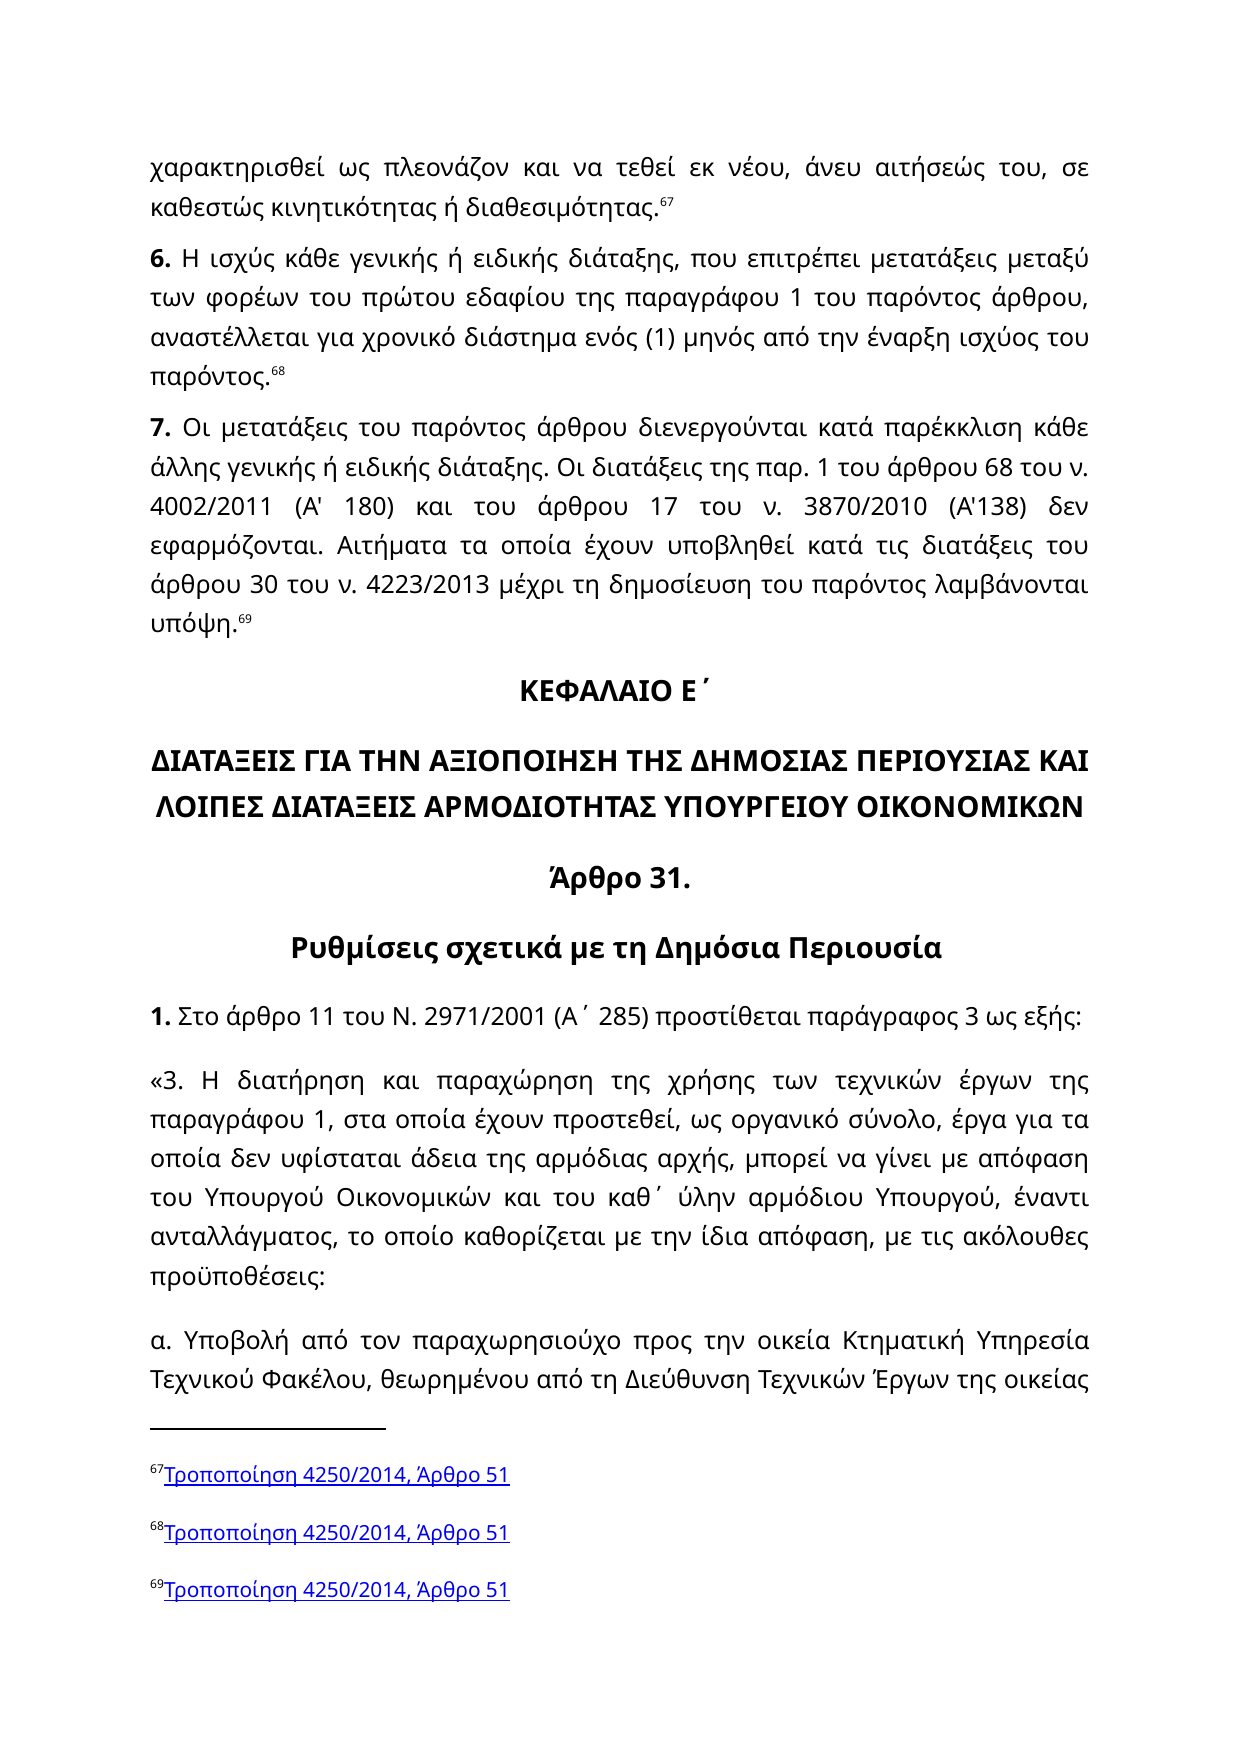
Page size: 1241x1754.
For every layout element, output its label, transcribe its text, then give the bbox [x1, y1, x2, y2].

text Τροποποίηση 4250/2014, Άρθρο 51 [150, 1576, 1090, 1604]
text Τροποποίηση 4250/2014, Άρθρο 51 [150, 1518, 1090, 1546]
subtitle Ρυθμίσεις σχετικά με τη Δημόσια Περιουσία [150, 927, 1090, 967]
subtitle Άρθρο 31. [150, 857, 1090, 897]
text χαρακτηρισθεί ως πλεονάζον και να τεθεί εκ νέου, άνευ αιτήσεώς του, σε καθεστώς κινητικότητας ή διαθεσιμότητας. [150, 150, 1090, 223]
text 7. Οι μετατάξεις του παρόντος άρθρου διενεργούνται κατά παρέκκλιση κάθε άλλης γενικής ή ειδικής διάταξης. Οι διατάξεις της παρ. 1 του άρθρου 68 του ν. 4002/2011 (Α' 180) και του άρθρου 17 του ν. 3870/2010 (Α'138) δεν εφαρμόζονται. Αιτήματα τα οποία έχουν υποβληθεί κατά τις διατάξεις του άρθρου 30 του ν. 4223/2013 μέχρι τη δημοσίευση του παρόντος λαμβάνονται υπόψη. [150, 410, 1090, 640]
subtitle ΔΙΑΤΑΞΕΙΣ ΓΙΑ ΤΗΝ ΑΞΙΟΠΟΙΗΣΗ ΤΗΣ ΔΗΜΟΣΙΑΣ ΠΕΡΙΟΥΣΙΑΣ ΚΑΙ ΛΟΙΠΕΣ ΔΙΑΤΑΞΕΙΣ ΑΡΜΟΔΙΟΤΗΤΑΣ ΥΠΟΥΡΓΕΙΟΥ ΟΙΚΟΝΟΜΙΚΩΝ [150, 741, 1090, 826]
text α. Υποβολή από τον παραχωρησιούχο προς την οικεία Κτηματική Υπηρεσία Τεχνικού Φακέλου, θεωρημένου από τη Διεύθυνση Τεχνικών Έργων της οικείας [150, 1322, 1090, 1396]
subtitle ΚΕΦΑΛΑΙΟ Ε΄ [150, 670, 1090, 710]
text Τροποποίηση 4250/2014, Άρθρο 51 [150, 1460, 1090, 1489]
text 1. Στο άρθρο 11 του Ν. 2971/2001 (Α΄ 285) προστίθεται παράγραφος 3 ως εξής: [150, 998, 1090, 1032]
text 6. Η ισχύς κάθε γενικής ή ειδικής διάταξης, που επιτρέπει μετατάξεις μεταξύ των φορέων του πρώτου εδαφίου της παραγράφου 1 του παρόντος άρθρου, αναστέλλεται για χρονικό διάστημα ενός (1) μηνός από την έναρξη ισχύος του παρόντος. [150, 241, 1090, 392]
text «3. Η διατήρηση και παραχώρηση της χρήσης των τεχνικών έργων της παραγράφου 1, στα οποία έχουν προστεθεί, ως οργανικό σύνολο, έργα για τα οποία δεν υφίσταται άδεια της αρμόδιας αρχής, μπορεί να γίνει με απόφαση του Υπουργού Οικονομικών και του καθ΄ ύλην αρμόδιου Υπουργού, έναντι ανταλλάγματος, το οποίο καθορίζεται με την ίδια απόφαση, με τις ακόλουθες προϋποθέσεις: [150, 1062, 1090, 1292]
